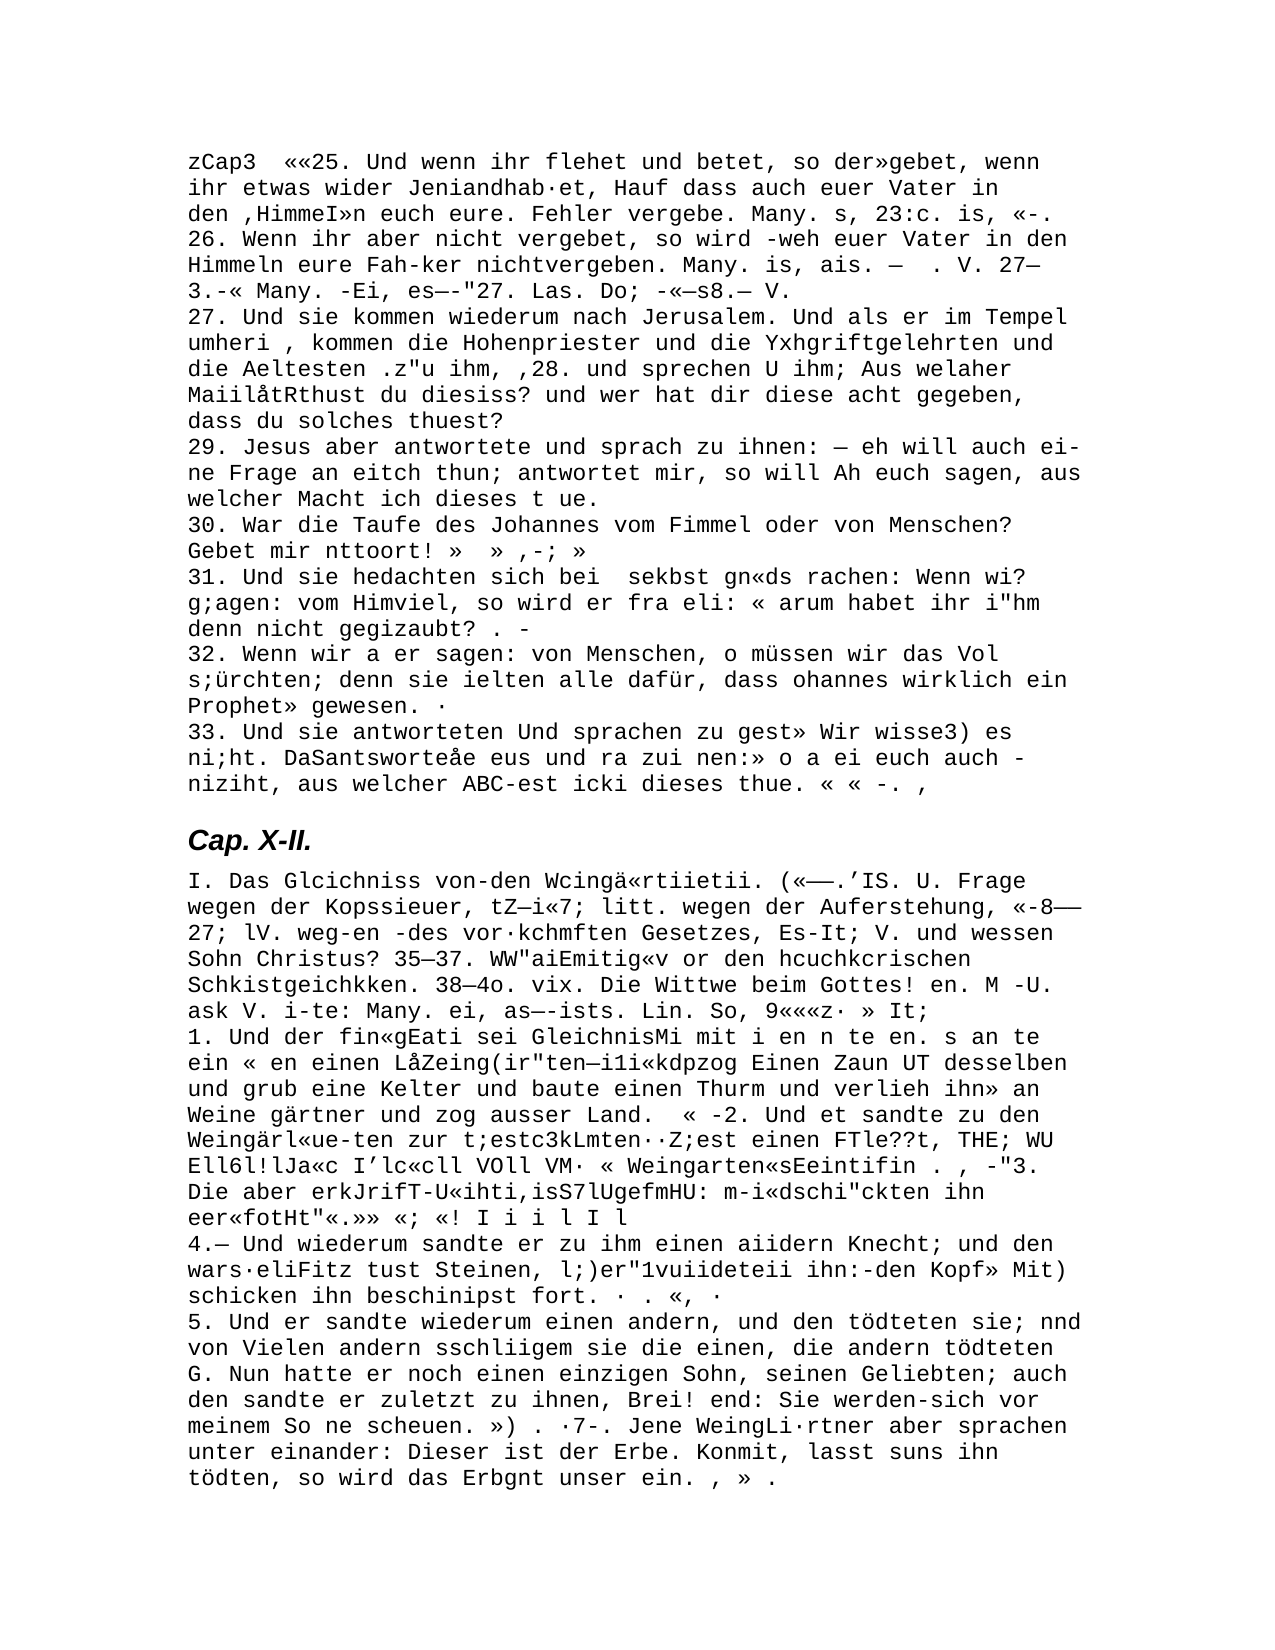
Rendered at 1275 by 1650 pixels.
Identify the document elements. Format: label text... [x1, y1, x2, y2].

text 32. Wenn wir a er sagen: von Menschen, o müssen wir das Vol s;ürchten; denn sie ielten alle dafür, dass ohannes wirklich ein Prophet» gewesen. · [187, 643, 1087, 721]
subtitle Cap. X-II. [187, 823, 1087, 857]
text 4.— Und wiederum sandte er zu ihm einen aiidern Knecht; und den wars·eliFitz tust Steinen, l;)er"1vuiideteii ihn:-den Kopf» Mit) schicken ihn beschinipst fort. · . «, · [187, 1233, 1087, 1310]
text 27. Und sie kommen wiederum nach Jerusalem. Und als er im Tempel umheri , kommen die Hohenpriester und die Yxhgriftgelehrten und die Aeltesten .z"u ihm, ,28. und sprechen U ihm; Aus welaher MaiilåtRthust du diesiss? und wer hat dir diese acht gegeben, dass du solches thuest? [187, 306, 1087, 435]
text 30. War die Taufe des Johannes vom Fimmel oder von Menschen? Gebet mir nttoort! » » ,-; » [187, 513, 1087, 565]
text 33. Und sie antworteten Und sprachen zu gest» Wir wisse3) es ni;ht. DaSantsworteåe eus und ra zui nen:» o a ei euch auch -niziht, aus welcher ABC-est icki dieses thue. « « -. , [187, 721, 1087, 798]
text 29. Jesus aber antwortete und sprach zu ihnen: — eh will auch ei-ne Frage an eitch thun; antwortet mir, so will Ah euch sagen, aus welcher Macht ich dieses t ue. [187, 435, 1087, 513]
text 31. Und sie hedachten sich bei sekbst gn«ds rachen: Wenn wi?g;agen: vom Himviel, so wird er fra eli: « arum habet ihr i"hm denn nicht gegizaubt? . - [187, 565, 1087, 643]
text I. Das Glcichniss von-den Wcingä«rtiietii. («——.’IS. U. Frage wegen der Kopssieuer, tZ—i«7; litt. wegen der Auferstehung, «-8——27; lV. weg-en -des vor·kchmften Gesetzes, Es-It; V. und wessen Sohn Christus? 35—37. WW"aiEmitig«v or den hcuchkcrischen Schkistgeichkken. 38—4o. vix. Die Wittwe beim Gottes! en. M -U. ask V. i-te: Many. ei, as—-ists. Lin. So, 9«««z· » It; [187, 869, 1087, 1025]
text 26. Wenn ihr aber nicht vergebet, so wird -weh euer Vater in den Himmeln eure Fah-ker nichtvergeben. Many. is, ais. — . V. 27—3.-« Many. -Ei, es—-"27. Las. Do; -«—s8.— V. [187, 228, 1087, 306]
text 1. Und der fin«gEati sei GleichnisMi mit i en n te en. s an te ein « en einen LåZeing(ir"ten—i1i«kdpzog Einen Zaun UT desselben und grub eine Kelter und baute einen Thurm und verlieh ihn» an Weine gärtner und zog ausser Land. « -2. Und et sandte zu den Weingärl«ue-ten zur t;estc3kLmten··Z;est einen FTle??t, THE; WU Ell6l!lJa«c I’lc«cll VOll VM· « Weingarten«sEeintifin . , -"3. Die aber erkJrifT-U«ihti,isS7lUgefmHU: m-i«dschi"ckten ihn eer«fotHt"«.»» «; «! I i i l I l [187, 1025, 1087, 1233]
text 5. Und er sandte wiederum einen andern, und den tödteten sie; nnd von Vielen andern sschliigem sie die einen, die andern tödteten G. Nun hatte er noch einen einzigen Sohn, seinen Geliebten; auch den sandte er zuletzt zu ihnen, Brei! end: Sie werden-sich vor meinem So ne scheuen. ») . ·7-. Jene WeingLi·rtner aber sprachen unter einander: Dieser ist der Erbe. Konmit, lasst suns ihn tödten, so wird das Erbgnt unser ein. , » . [187, 1310, 1087, 1492]
text zCap3 ««25. Und wenn ihr flehet und betet, so der»gebet, wenn ihr etwas wider Jeniandhab·et, Hauf dass auch euer Vater in den ,HimmeI»n euch eure. Fehler vergebe. Many. s, 23:c. is, «-. [187, 150, 1087, 228]
